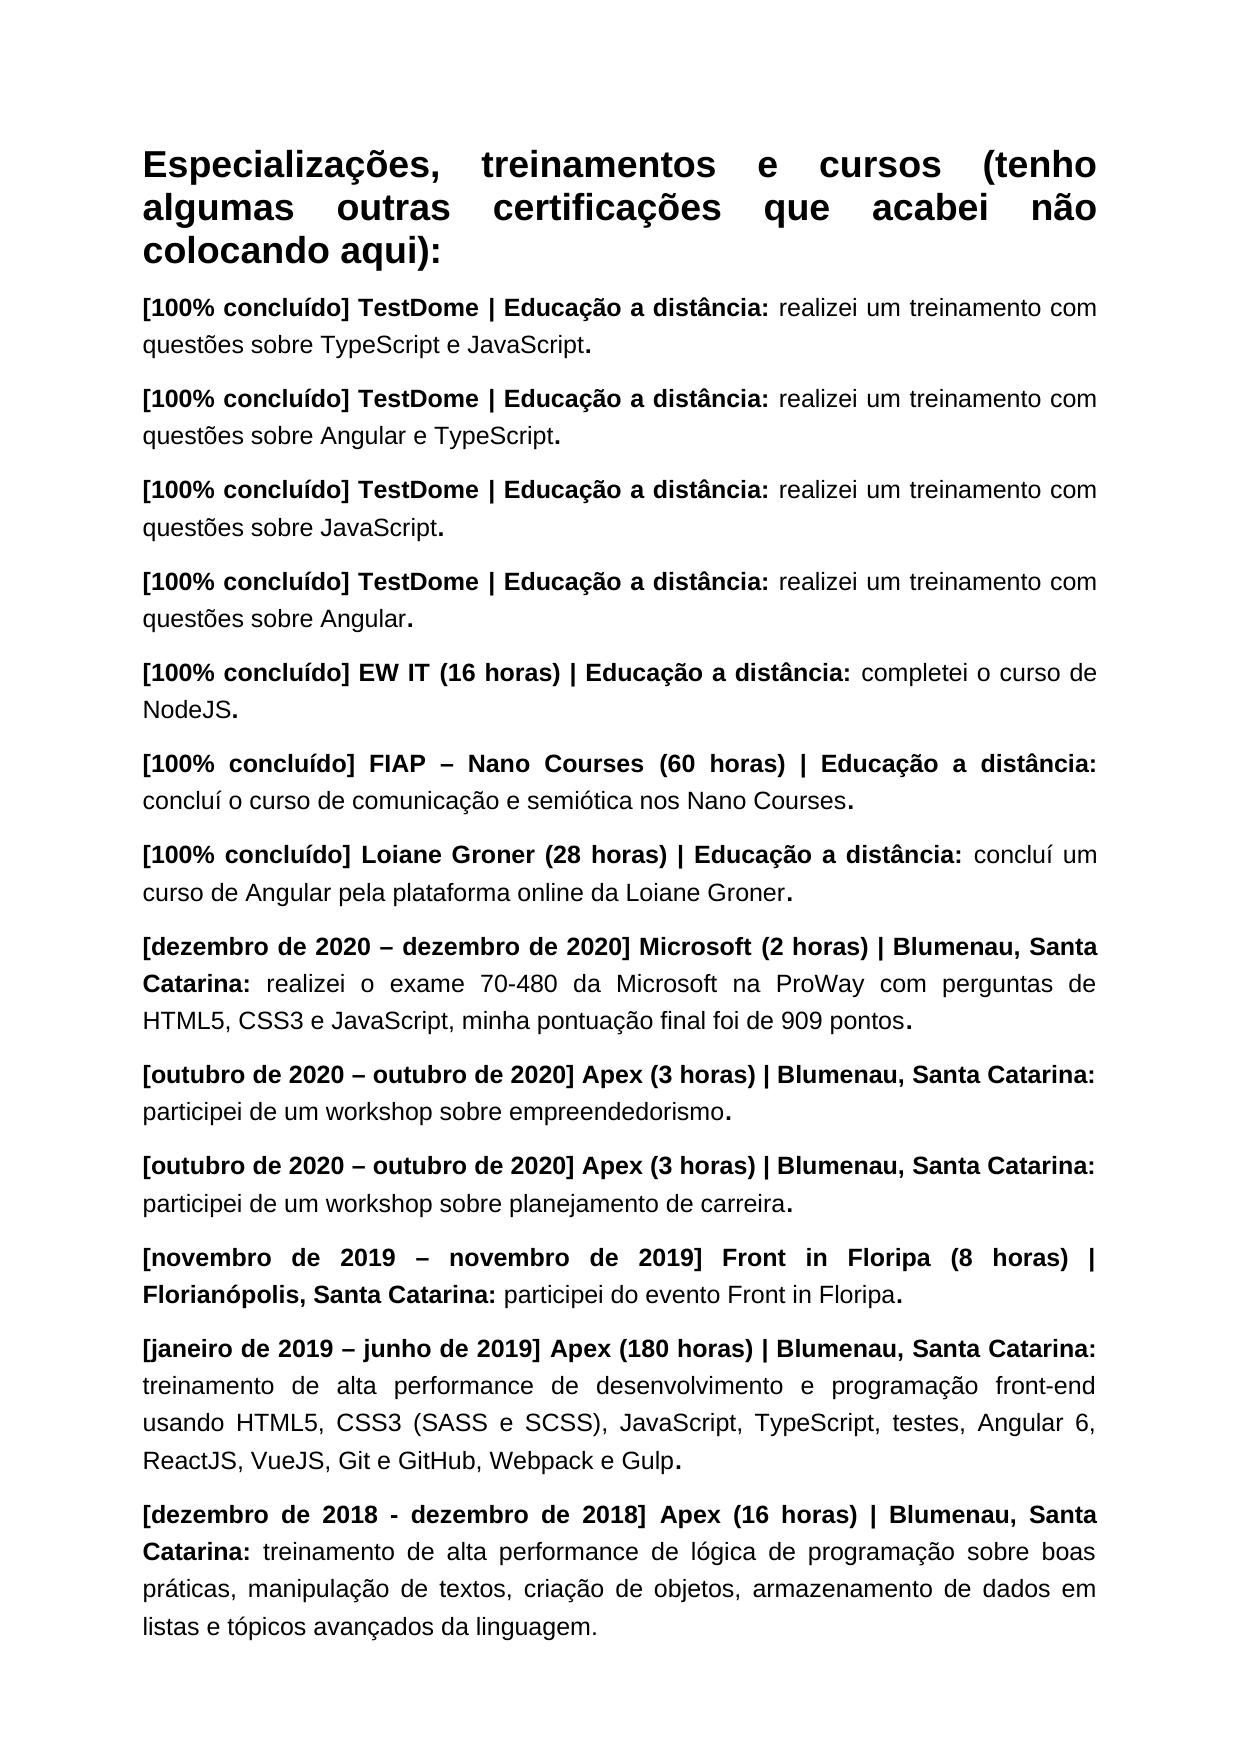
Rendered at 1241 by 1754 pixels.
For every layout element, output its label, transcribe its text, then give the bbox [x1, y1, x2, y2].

text [100% concluído] TestDome | Educação a distância: realizei um treinamento com questões sobre Angular e TypeScript. [142, 384, 1098, 450]
text [100% concluído] TestDome | Educação a distância: realizei um treinamento com questões sobre JavaScript. [142, 475, 1098, 541]
text [dezembro de 2020 – dezembro de 2020] Microsoft (2 horas) | Blumenau, Santa Catarina: realizei o exame 70-480 da Microsoft na ProWay com perguntas de HTML5, CSS3 e JavaScript, minha pontuação final foi de 909 pontos. [142, 931, 1098, 1035]
text [janeiro de 2019 – junho de 2019] Apex (180 horas) | Blumenau, Santa Catarina: treinamento de alta performance de desenvolvimento e programação front-end usando HTML5, CSS3 (SASS e SCSS), JavaScript, TypeScript, testes, Angular 6, ReactJS, VueJS, Git e GitHub, Webpack e Gulp. [142, 1334, 1098, 1474]
subtitle Especializações, treinamentos e cursos (tenho algumas outras certificações que acabei não colocando aqui): [142, 142, 1098, 272]
text [outubro de 2020 – outubro de 2020] Apex (3 horas) | Blumenau, Santa Catarina: participei de um workshop sobre planejamento de carreira. [142, 1151, 1098, 1217]
text [100% concluído] TestDome | Educação a distância: realizei um treinamento com questões sobre Angular. [142, 566, 1098, 632]
text [100% concluído] FIAP – Nano Courses (60 horas) | Educação a distância: concluí o curso de comunicação e semiótica nos Nano Courses. [142, 749, 1098, 815]
text [100% concluído] TestDome | Educação a distância: realizei um treinamento com questões sobre TypeScript e JavaScript. [142, 293, 1098, 359]
text [100% concluído] Loiane Groner (28 horas) | Educação a distância: concluí um curso de Angular pela plataforma online da Loiane Groner. [142, 840, 1098, 906]
text [dezembro de 2018 - dezembro de 2018] Apex (16 horas) | Blumenau, Santa Catarina: treinamento de alta performance de lógica de programação sobre boas práticas, manipulação de textos, criação de objetos, armazenamento de dados em listas e tópicos avançados da linguagem. [142, 1499, 1098, 1640]
text [novembro de 2019 – novembro de 2019] Front in Floripa (8 horas) | Florianópolis, Santa Catarina: participei do evento Front in Floripa. [142, 1242, 1098, 1308]
text [outubro de 2020 – outubro de 2020] Apex (3 horas) | Blumenau, Santa Catarina: participei de um workshop sobre empreendedorismo. [142, 1060, 1098, 1126]
text [100% concluído] EW IT (16 horas) | Educação a distância: completei o curso de NodeJS. [142, 658, 1098, 724]
